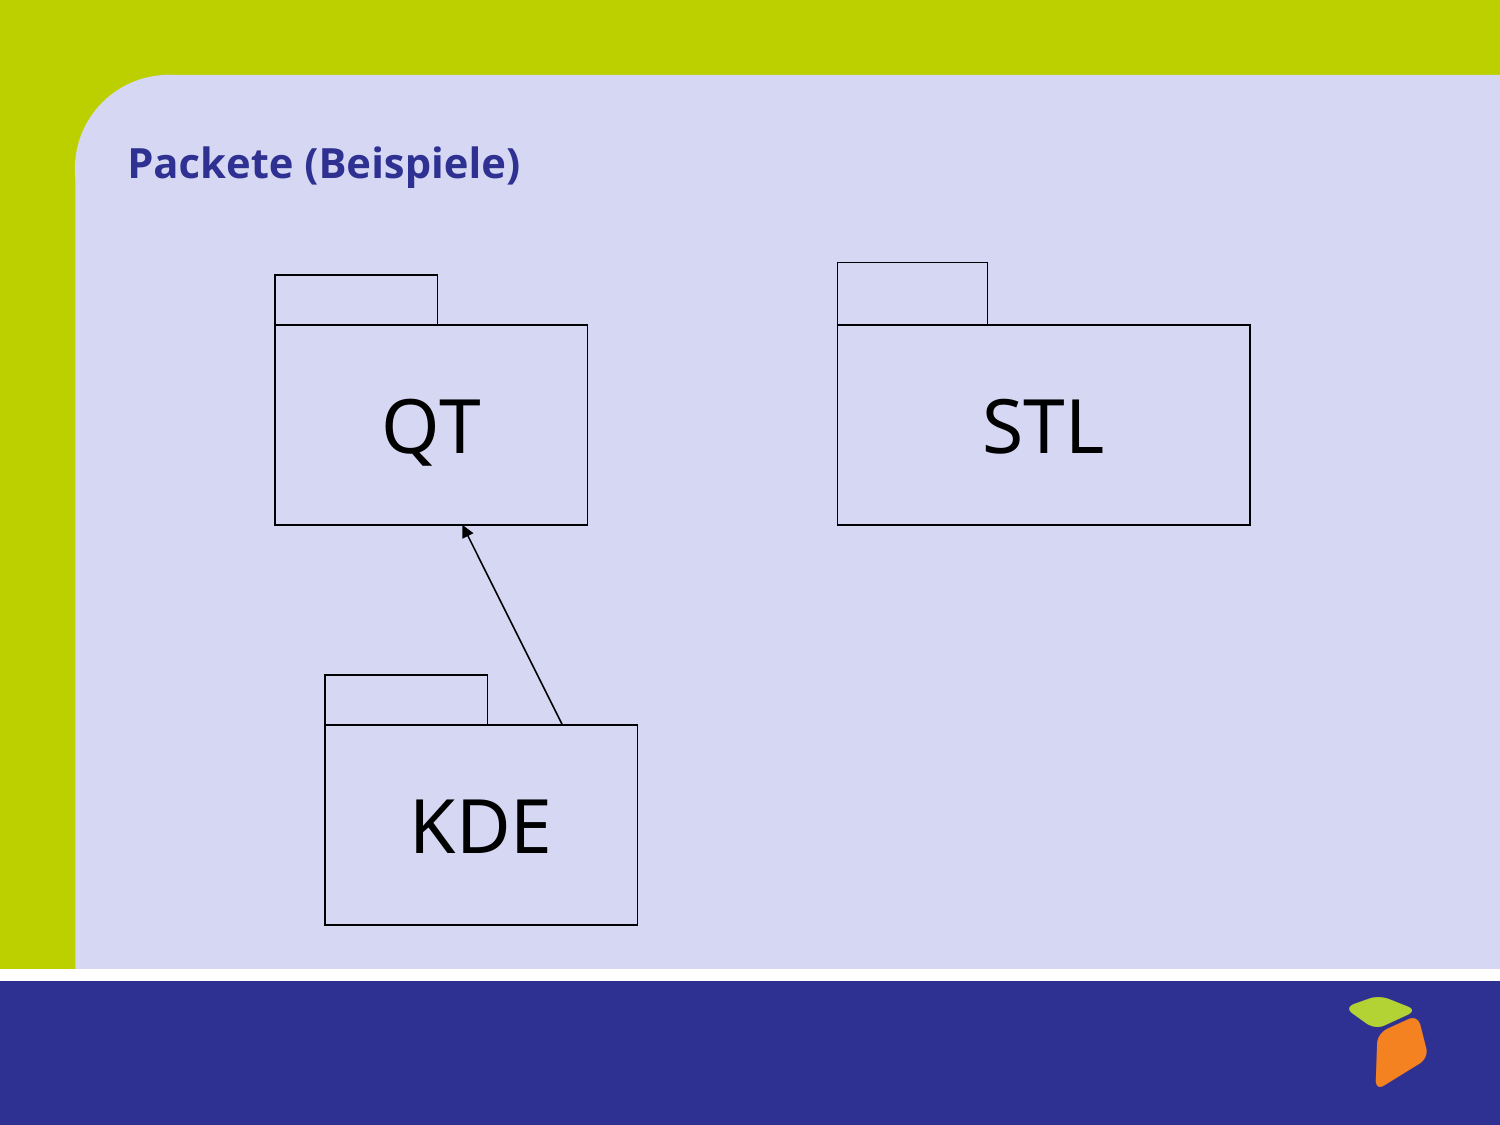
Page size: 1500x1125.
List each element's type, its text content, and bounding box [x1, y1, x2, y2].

text_box QT [274, 324, 588, 525]
title Packete (Beispiele) [112, 112, 1388, 213]
text_box STL [837, 324, 1250, 525]
text_box KDE [324, 724, 638, 925]
picture [0, 981, 1500, 1125]
